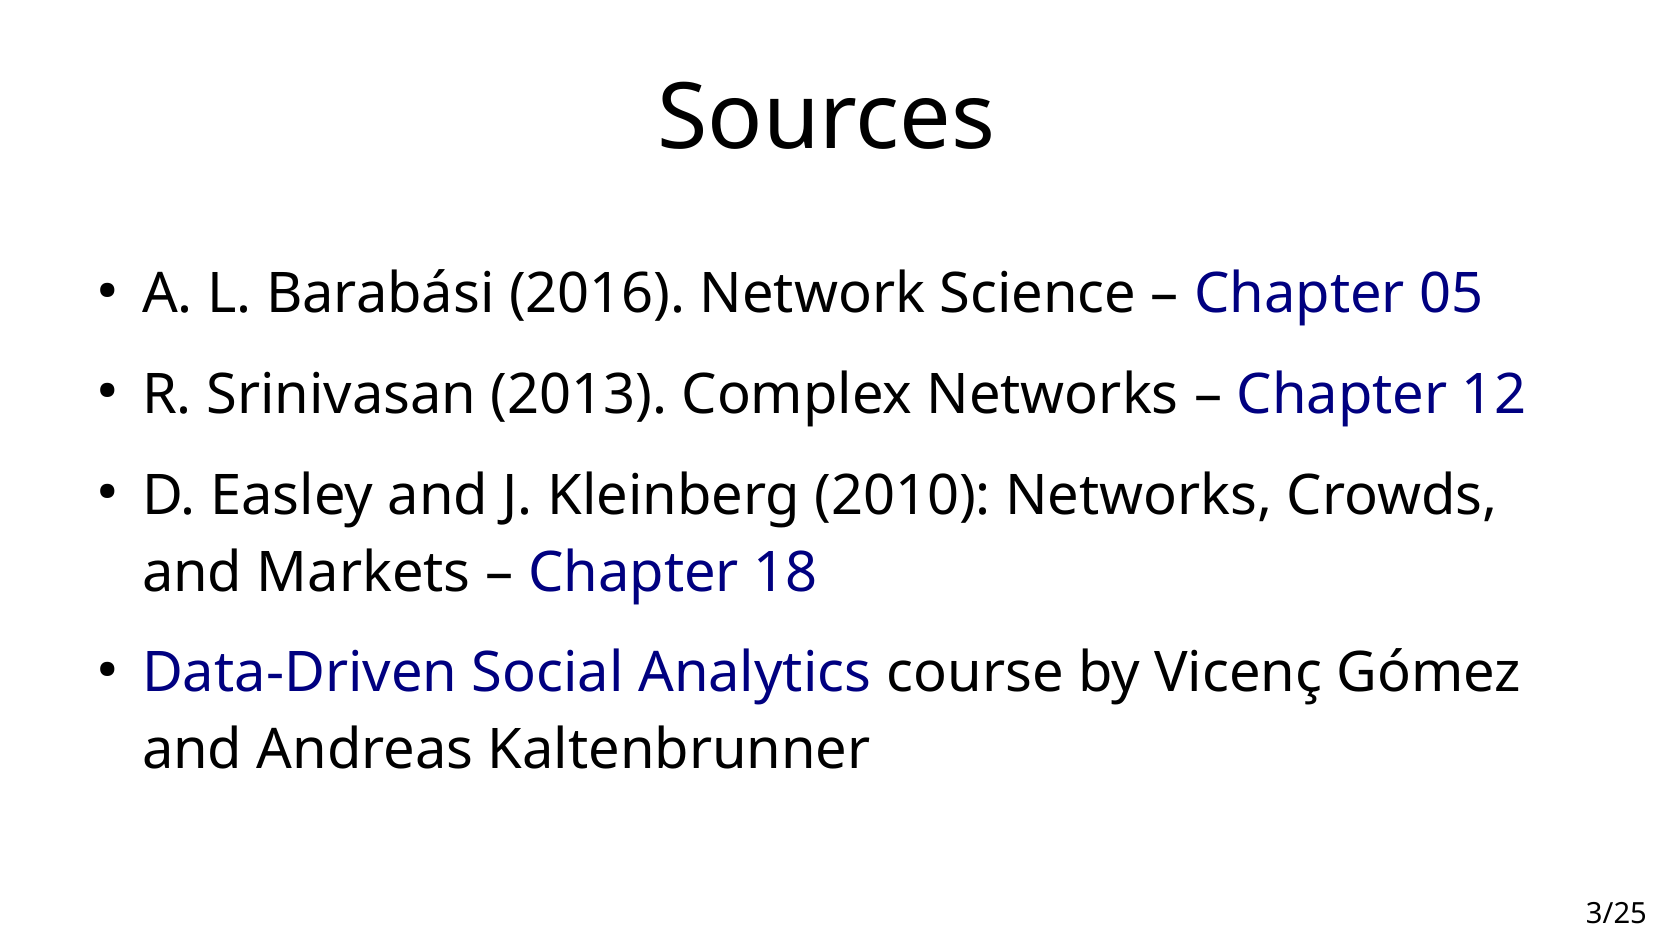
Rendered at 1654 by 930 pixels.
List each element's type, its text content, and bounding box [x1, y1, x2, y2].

title Sources [82, 1, 1571, 225]
list A. L. Barabási (2016). Network Science – Chapter 05 R. Srinivasan (2013). Complex Networks – Chapter 12 D. Easley and J. Kleinberg (2010): Networks, Crowds, and Markets – Chapter 18 Data-Driven Social Analytics course by Vicenç Gómez and Andreas Kaltenbrunner [82, 252, 1571, 793]
